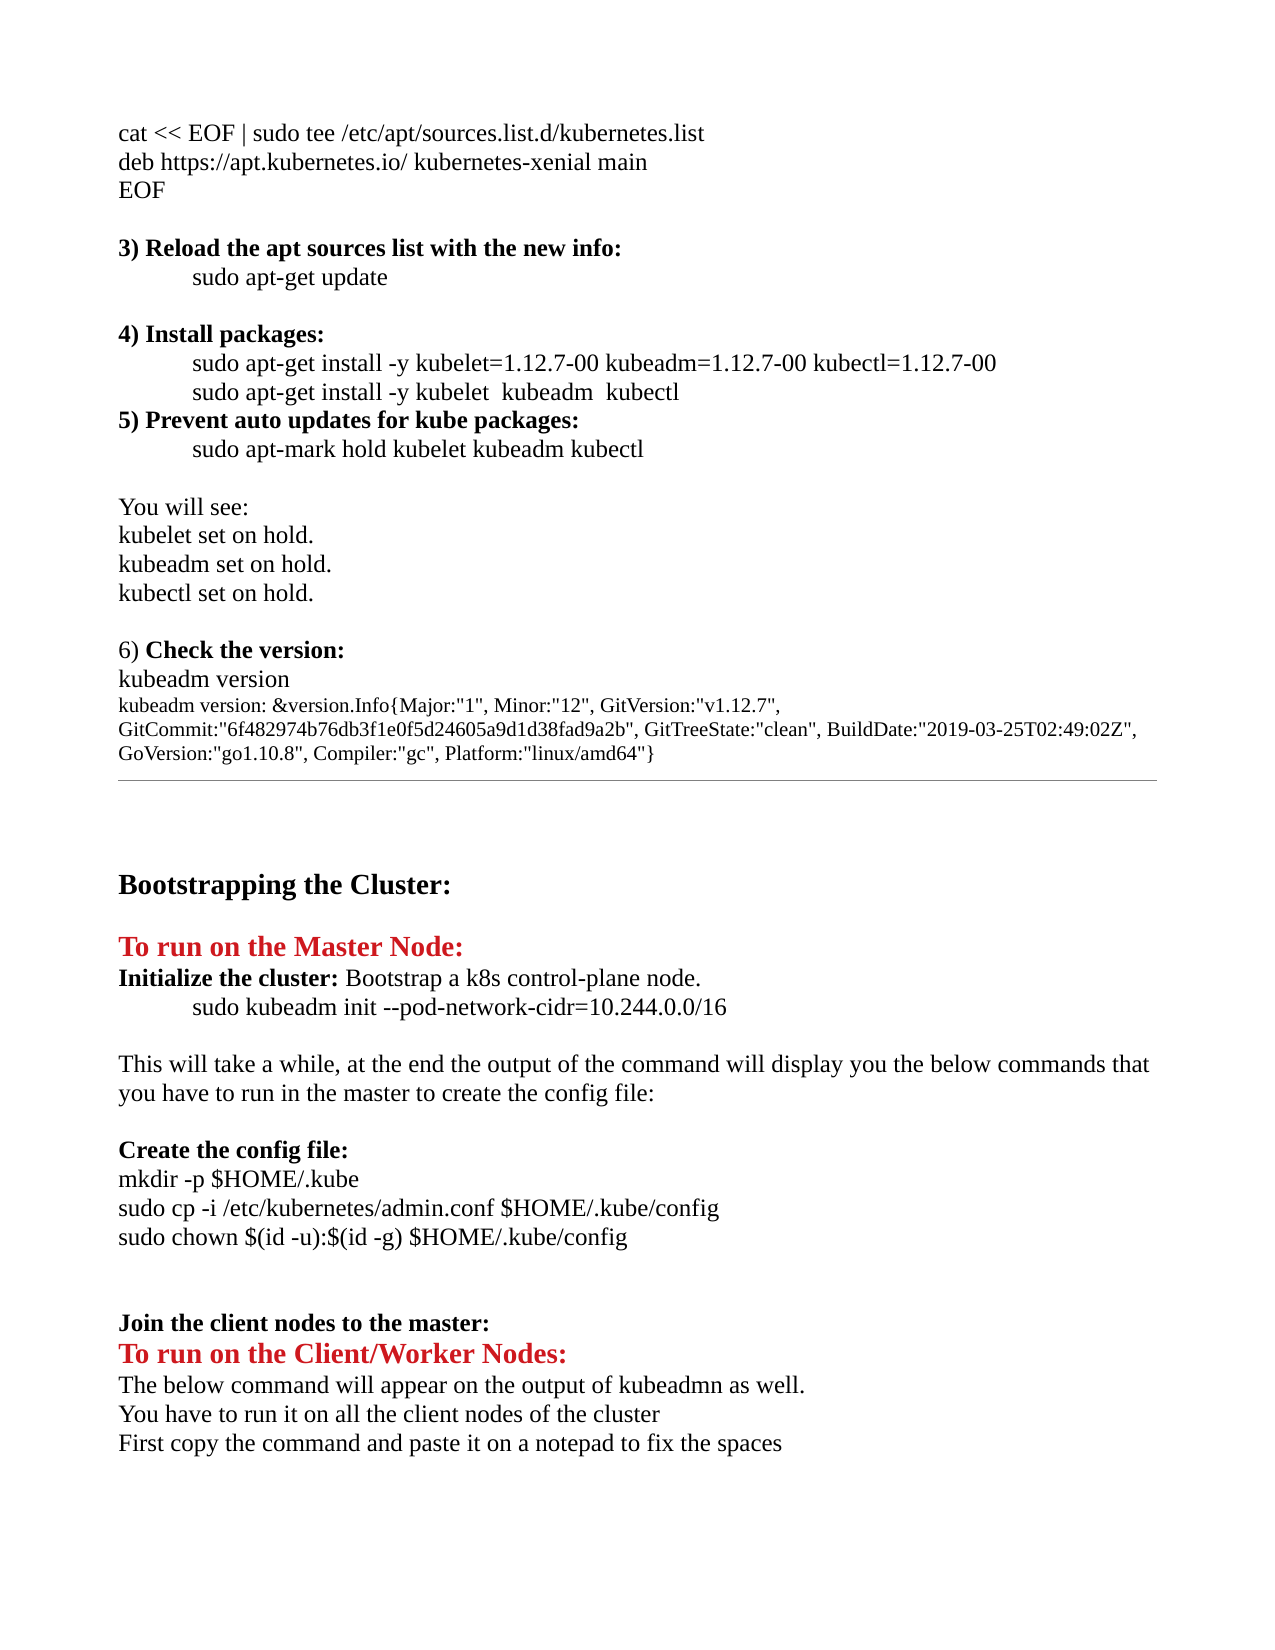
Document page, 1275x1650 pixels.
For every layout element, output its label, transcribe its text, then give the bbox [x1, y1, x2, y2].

text 4) Install packages: [118, 319, 1157, 348]
text EOF [118, 176, 1157, 204]
text sudo apt-get install -y kubelet kubeadm kubectl [118, 377, 1157, 406]
text kubelet set on hold. [118, 521, 1157, 549]
text First copy the command and paste it on a notepad to fix the spaces [118, 1428, 1157, 1456]
text To run on the Master Node: [118, 929, 1157, 963]
text To run on the Client/Worker Nodes: [118, 1337, 1157, 1370]
text kubeadm set on hold. [118, 549, 1157, 578]
text This will take a while, at the end the output of the command will display you the below commands that you have to run in the master to create the config file: [118, 1049, 1157, 1107]
text sudo apt-get install -y kubelet=1.12.7-00 kubeadm=1.12.7-00 kubectl=1.12.7-00 [118, 348, 1157, 377]
text Join the client nodes to the master: [118, 1308, 1157, 1337]
text 3) Reload the apt sources list with the new info: [118, 233, 1157, 262]
text deb https://apt.kubernetes.io/ kubernetes-xenial main [118, 147, 1157, 176]
text sudo chown $(id -u):$(id -g) $HOME/.kube/config [118, 1222, 1157, 1250]
text Initialize the cluster: Bootstrap a k8s control-plane node. [118, 963, 1157, 992]
text cat << EOF | sudo tee /etc/apt/sources.list.d/kubernetes.list [118, 118, 1157, 147]
text 5) Prevent auto updates for kube packages: [118, 406, 1157, 434]
text The below command will appear on the output of kubeadmn as well. [118, 1370, 1157, 1399]
text You have to run it on all the client nodes of the cluster [118, 1399, 1157, 1428]
text sudo apt-mark hold kubelet kubeadm kubectl [118, 434, 1157, 463]
text kubectl set on hold. [118, 578, 1157, 607]
text 6) Check the version: [118, 636, 1157, 664]
text sudo cp -i /etc/kubernetes/admin.conf $HOME/.kube/config [118, 1193, 1157, 1222]
text You will see: [118, 492, 1157, 521]
text mkdir -p $HOME/.kube [118, 1164, 1157, 1193]
text sudo kubeadm init --pod-network-cidr=10.244.0.0/16 [118, 992, 1157, 1020]
text sudo apt-get update [118, 262, 1157, 291]
text kubeadm version: &version.Info{Major:"1", Minor:"12", GitVersion:"v1.12.7", GitCommit:"6f482974b76db3f1e0f5d24605a9d1d38fad9a2b", GitTreeState:"clean", BuildDate:"2019-03-25T02:49:02Z", GoVersion:"go1.10.8", Compiler:"gc", Platform:"linux/amd64"} [118, 693, 1157, 765]
text Bootstrapping the Cluster: [118, 867, 1157, 901]
text Create the config file: [118, 1135, 1157, 1164]
text kubeadm version [118, 664, 1157, 693]
